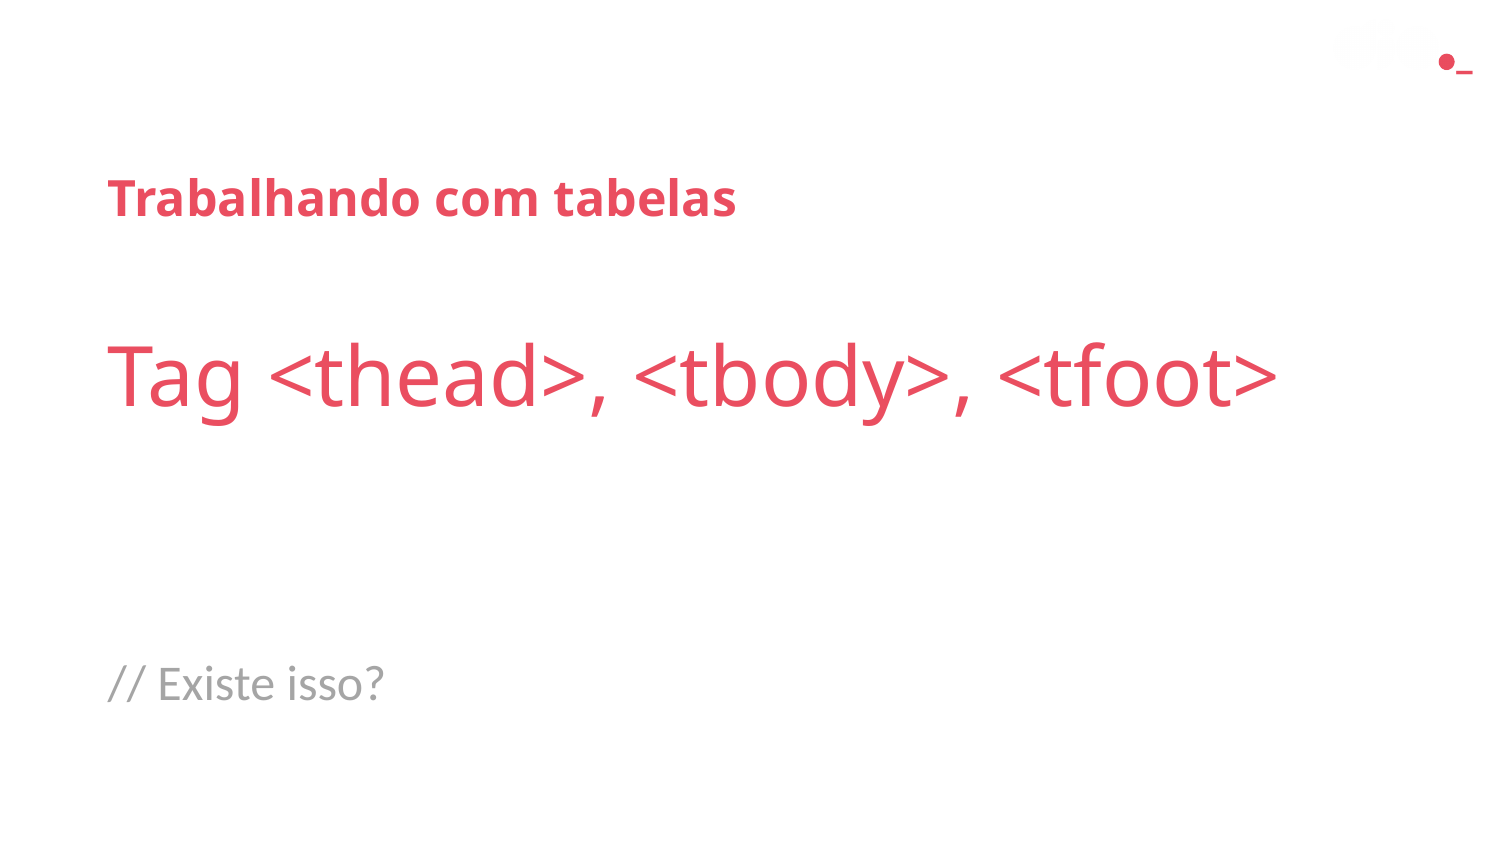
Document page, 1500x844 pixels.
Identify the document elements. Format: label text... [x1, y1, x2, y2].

text_box Tag <thead>, <tbody>, <tfoot> [92, 292, 1309, 558]
text_box // Existe isso? [92, 635, 1309, 701]
text_box Trabalhando com tabelas [92, 142, 1309, 223]
picture [1333, 19, 1473, 75]
